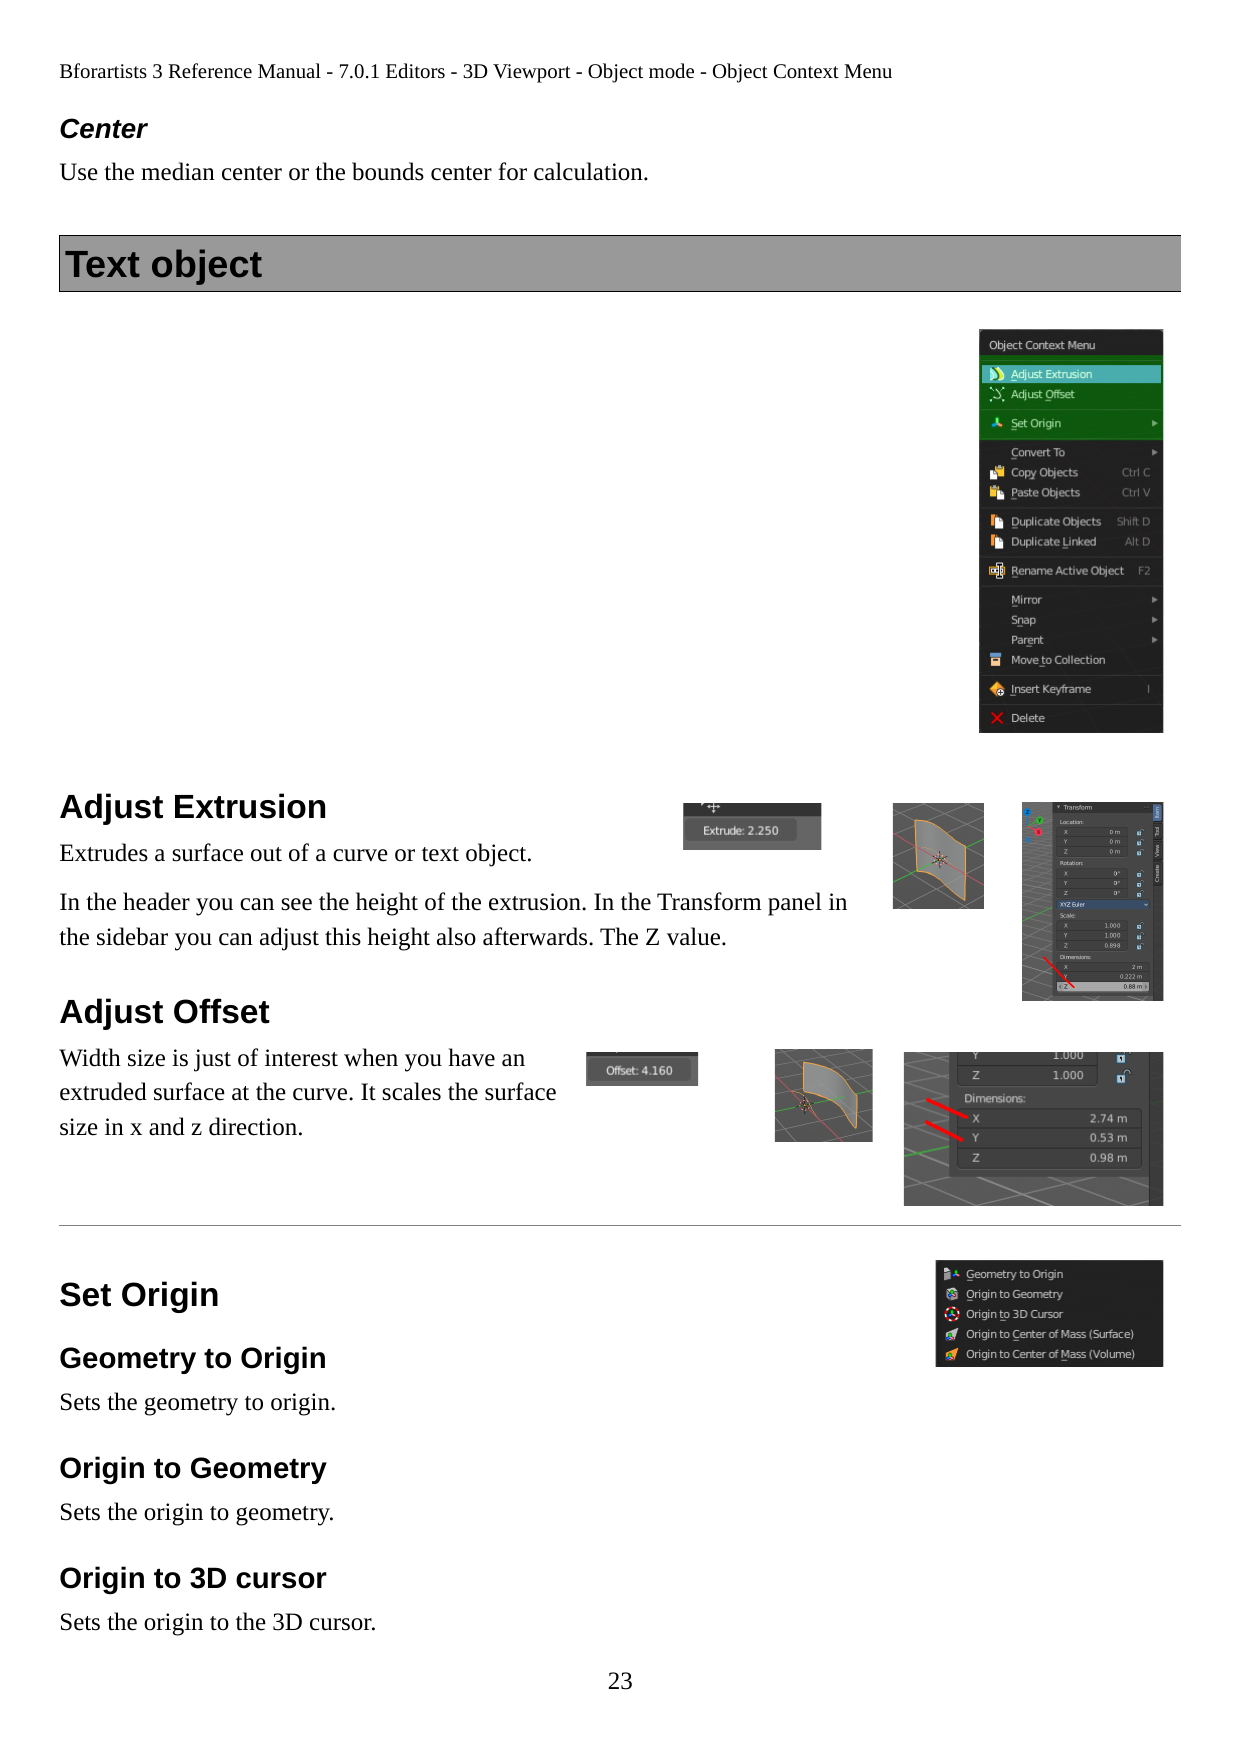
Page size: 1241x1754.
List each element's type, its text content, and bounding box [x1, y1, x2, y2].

subtitle Center [59, 113, 1181, 144]
text Extrudes a surface out of a curve or text object. [59, 838, 892, 867]
text Sets the geometry to origin. [59, 1387, 1181, 1416]
text Width size is just of interest when you have an extruded surface at the curve. It scales the surface size in x and z direction. [59, 1043, 1181, 1141]
text In the header you can see the height of the extrusion. In the Transform panel in the sidebar you can adjust this height also afterwards. The Z value. [59, 887, 1022, 951]
text [984, 838, 1022, 867]
text Use the median center or the bounds center for calculation. [59, 157, 1181, 186]
subtitle Set Origin [59, 1275, 935, 1314]
table_header Text object [60, 236, 1181, 291]
subtitle Geometry to Origin [59, 1341, 1181, 1374]
picture [979, 329, 1164, 733]
subtitle Adjust Offset [59, 992, 1181, 1031]
subtitle Origin to Geometry [59, 1451, 1181, 1484]
picture [935, 1260, 1164, 1367]
picture [774, 1049, 873, 1142]
picture [1022, 802, 1164, 1001]
picture [892, 803, 984, 909]
picture [586, 1052, 699, 1086]
subtitle Origin to 3D cursor [59, 1561, 1181, 1594]
text Sets the origin to the 3D cursor. [59, 1607, 1181, 1636]
picture [903, 1052, 1164, 1206]
subtitle Adjust Extrusion [59, 787, 1181, 826]
picture [683, 803, 822, 850]
text Sets the origin to geometry. [59, 1497, 1181, 1526]
subtitle [1164, 1275, 1181, 1314]
